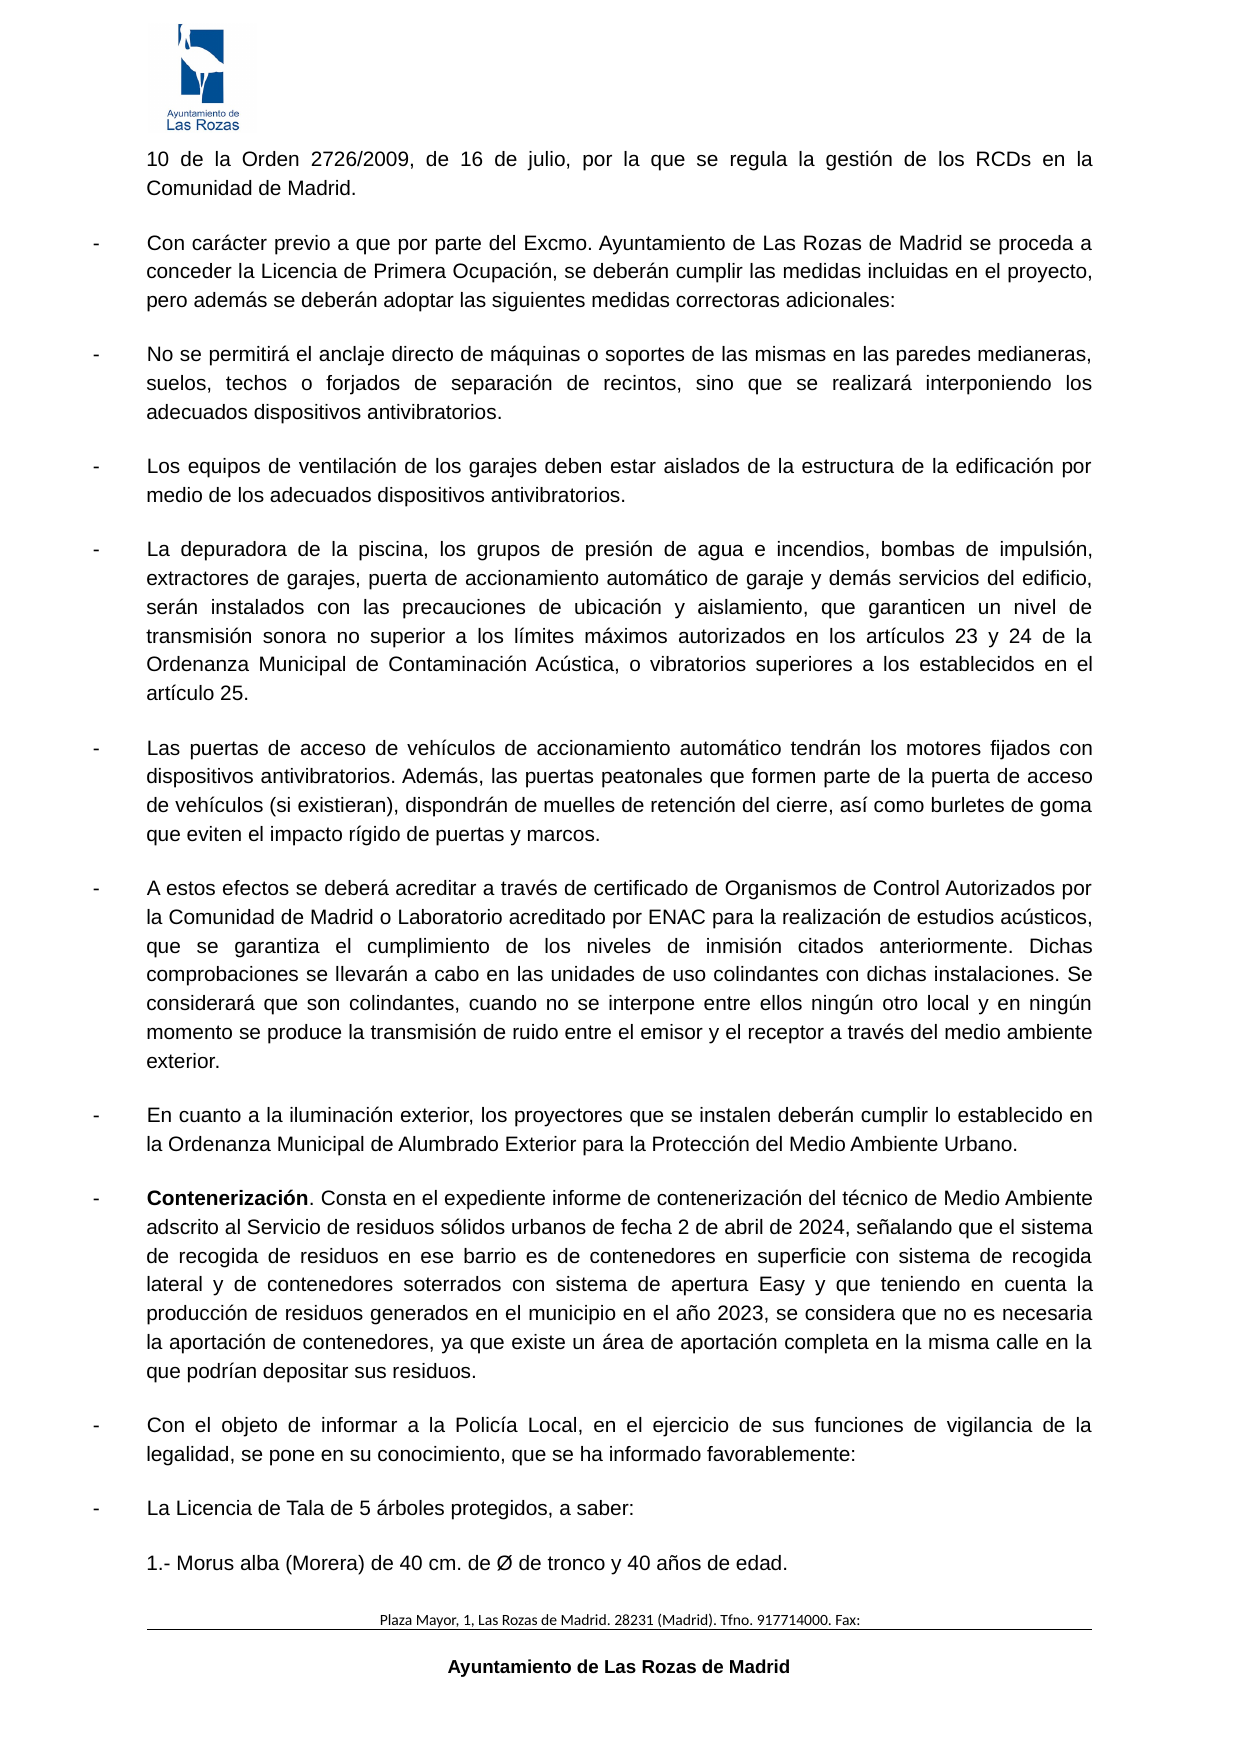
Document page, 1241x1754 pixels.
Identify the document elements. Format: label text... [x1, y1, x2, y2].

text 1.- Morus alba (Morera) de 40 cm. de Ø de tronco y 40 años de edad. [146, 1550, 1094, 1574]
list 10 de la Orden 2726/2009, de 16 de julio, por la que se regula la gestión de los RCDs en la Comunidad de Madrid. [93, 147, 1094, 200]
list A estos efectos se deberá acreditar a través de certificado de Organismos de Control Autorizados por la Comunidad de Madrid o Laboratorio acreditado por ENAC para la realización de estudios acústicos, que se garantiza el cumplimiento de los niveles de inmisión citados anteriormente. Dichas comprobaciones se llevarán a cabo en las unidades de uso colindantes con dichas instalaciones. Se considerará que son colindantes, cuando no se interpone entre ellos ningún otro local y en ningún momento se produce la transmisión de ruido entre el emisor y el receptor a través del medio ambiente exterior. [93, 876, 1094, 1072]
list Con carácter previo a que por parte del Excmo. Ayuntamiento de Las Rozas de Madrid se proceda a conceder la Licencia de Primera Ocupación, se deberán cumplir las medidas incluidas en el proyecto, pero además se deberán adoptar las siguientes medidas correctoras adicionales: [93, 230, 1094, 312]
list Las puertas de acceso de vehículos de accionamiento automático tendrán los motores fijados con dispositivos antivibratorios. Además, las puertas peatonales que formen parte de la puerta de acceso de vehículos (si existieran), dispondrán de muelles de retención del cierre, así como burletes de goma que eviten el impacto rígido de puertas y marcos. [93, 735, 1094, 846]
list En cuanto a la iluminación exterior, los proyectores que se instalen deberán cumplir lo establecido en la Ordenanza Municipal de Alumbrado Exterior para la Protección del Medio Ambiente Urbano. [93, 1103, 1094, 1156]
list Los equipos de ventilación de los garajes deben estar aislados de la estructura de la edificación por medio de los adecuados dispositivos antivibratorios. [93, 454, 1094, 507]
list La Licencia de Tala de 5 árboles protegidos, a saber: [93, 1496, 1094, 1520]
list La depuradora de la piscina, los grupos de presión de agua e incendios, bombas de impulsión, extractores de garajes, puerta de accionamiento automático de garaje y demás servicios del edificio, serán instalados con las precauciones de ubicación y aislamiento, que garanticen un nivel de transmisión sonora no superior a los límites máximos autorizados en los artículos 23 y 24 de la Ordenanza Municipal de Contaminación Acústica, o vibratorios superiores a los establecidos en el artículo 25. [93, 537, 1094, 705]
list Contenerización. Consta en el expediente informe de contenerización del técnico de Medio Ambiente adscrito al Servicio de residuos sólidos urbanos de fecha 2 de abril de 2024, señalando que el sistema de recogida de residuos en ese barrio es de contenedores en superficie con sistema de recogida lateral y de contenedores soterrados con sistema de apertura Easy y que teniendo en cuenta la producción de residuos generados en el municipio en el año 2023, se considera que no es necesaria la aportación de contenedores, ya que existe un área de aportación completa en la misma calle en la que podrían depositar sus residuos. [93, 1186, 1094, 1382]
list Con el objeto de informar a la Policía Local, en el ejercicio de sus funciones de vigilancia de la legalidad, se pone en su conocimiento, que se ha informado favorablemente: [93, 1413, 1094, 1466]
list No se permitirá el anclaje directo de máquinas o soportes de las mismas en las paredes medianeras, suelos, techos o forjados de separación de recintos, sino que se realizará interponiendo los adecuados dispositivos antivibratorios. [93, 342, 1094, 424]
